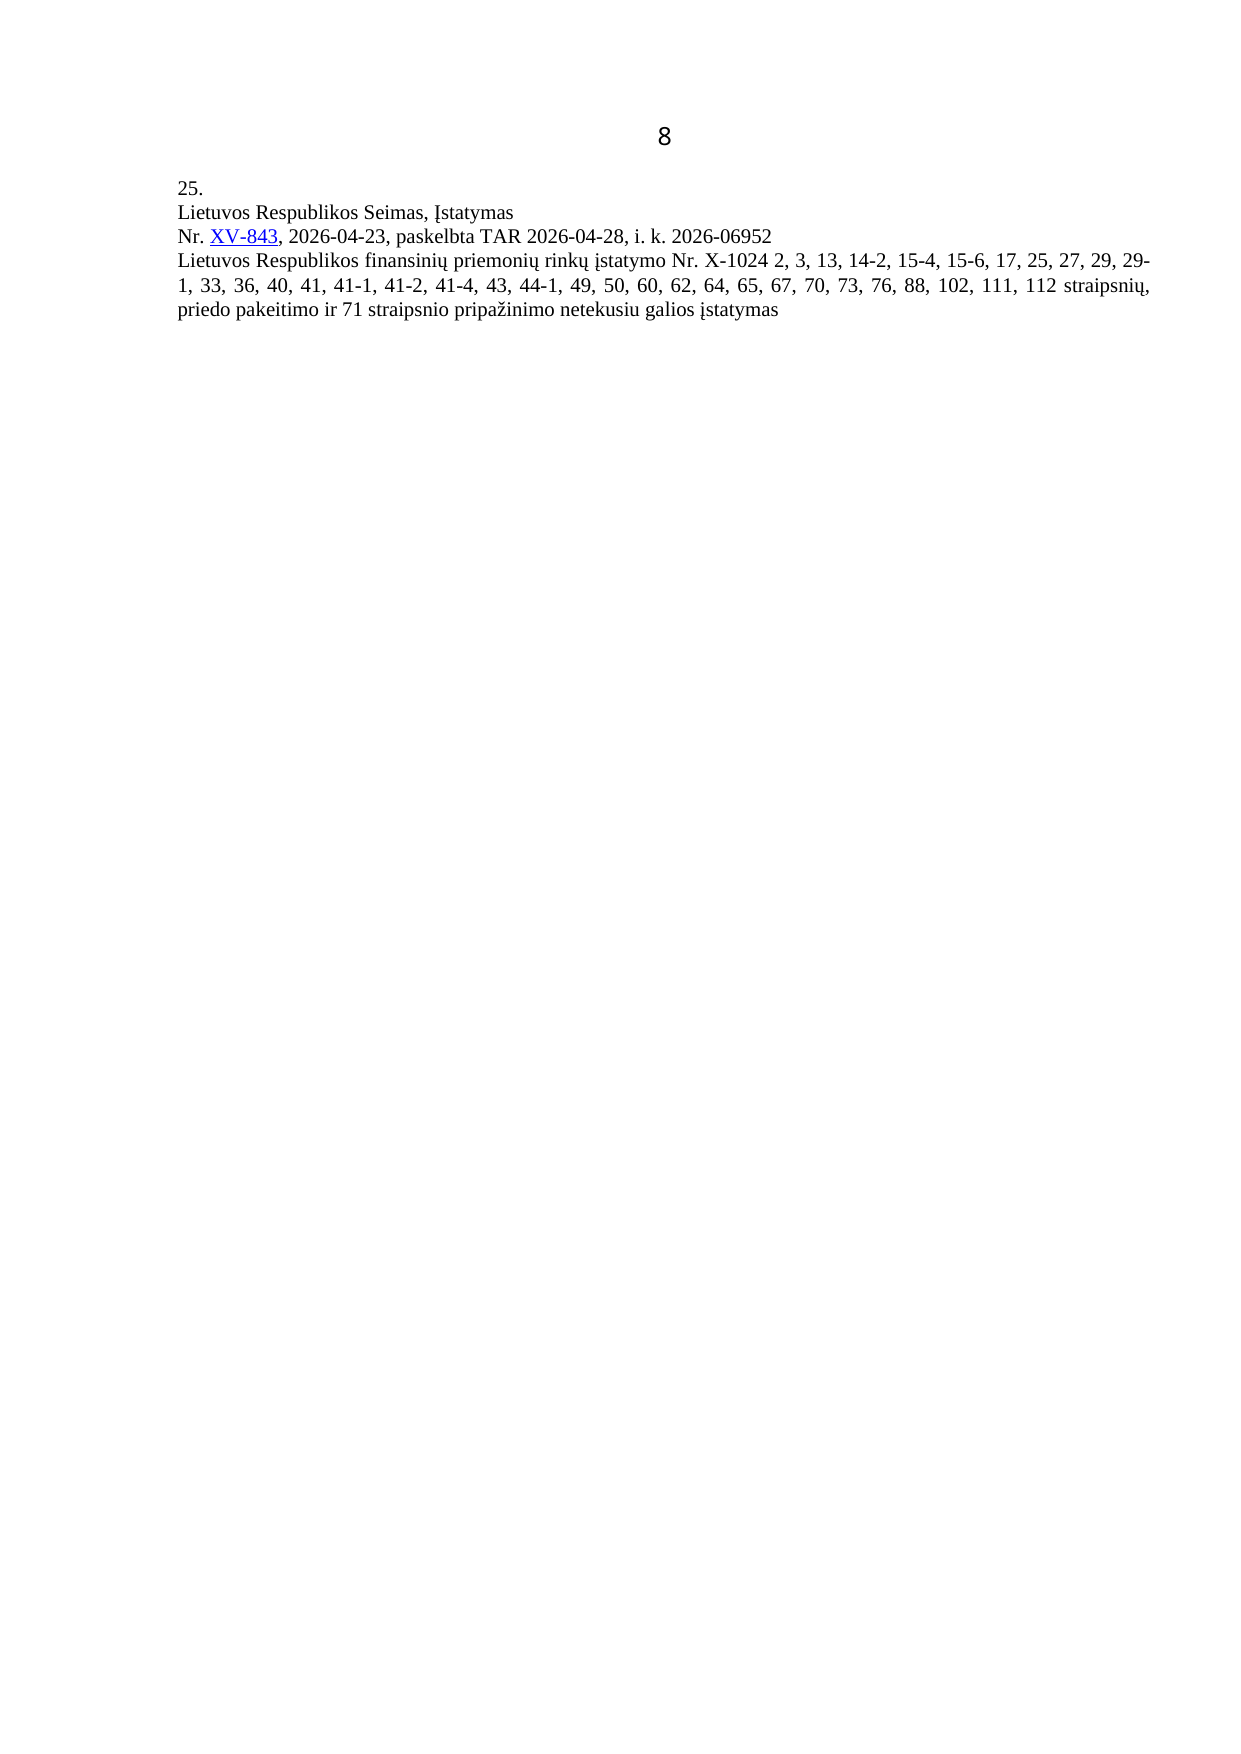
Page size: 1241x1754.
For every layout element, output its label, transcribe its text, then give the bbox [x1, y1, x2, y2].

text Lietuvos Respublikos finansinių priemonių rinkų įstatymo Nr. X-1024 2, 3, 13, 14-2, 15-4, 15-6, 17, 25, 27, 29, 29-1, 33, 36, 40, 41, 41-1, 41-2, 41-4, 43, 44-1, 49, 50, 60, 62, 64, 65, 67, 70, 73, 76, 88, 102, 111, 112 straipsnių, priedo pakeitimo ir 71 straipsnio pripažinimo netekusiu galios įstatymas [177, 248, 1152, 321]
text 25. [177, 176, 1152, 200]
text Nr. XV-843, 2026-04-23, paskelbta TAR 2026-04-28, i. k. 2026-06952 [177, 224, 1152, 248]
text Lietuvos Respublikos Seimas, Įstatymas [177, 200, 1152, 224]
